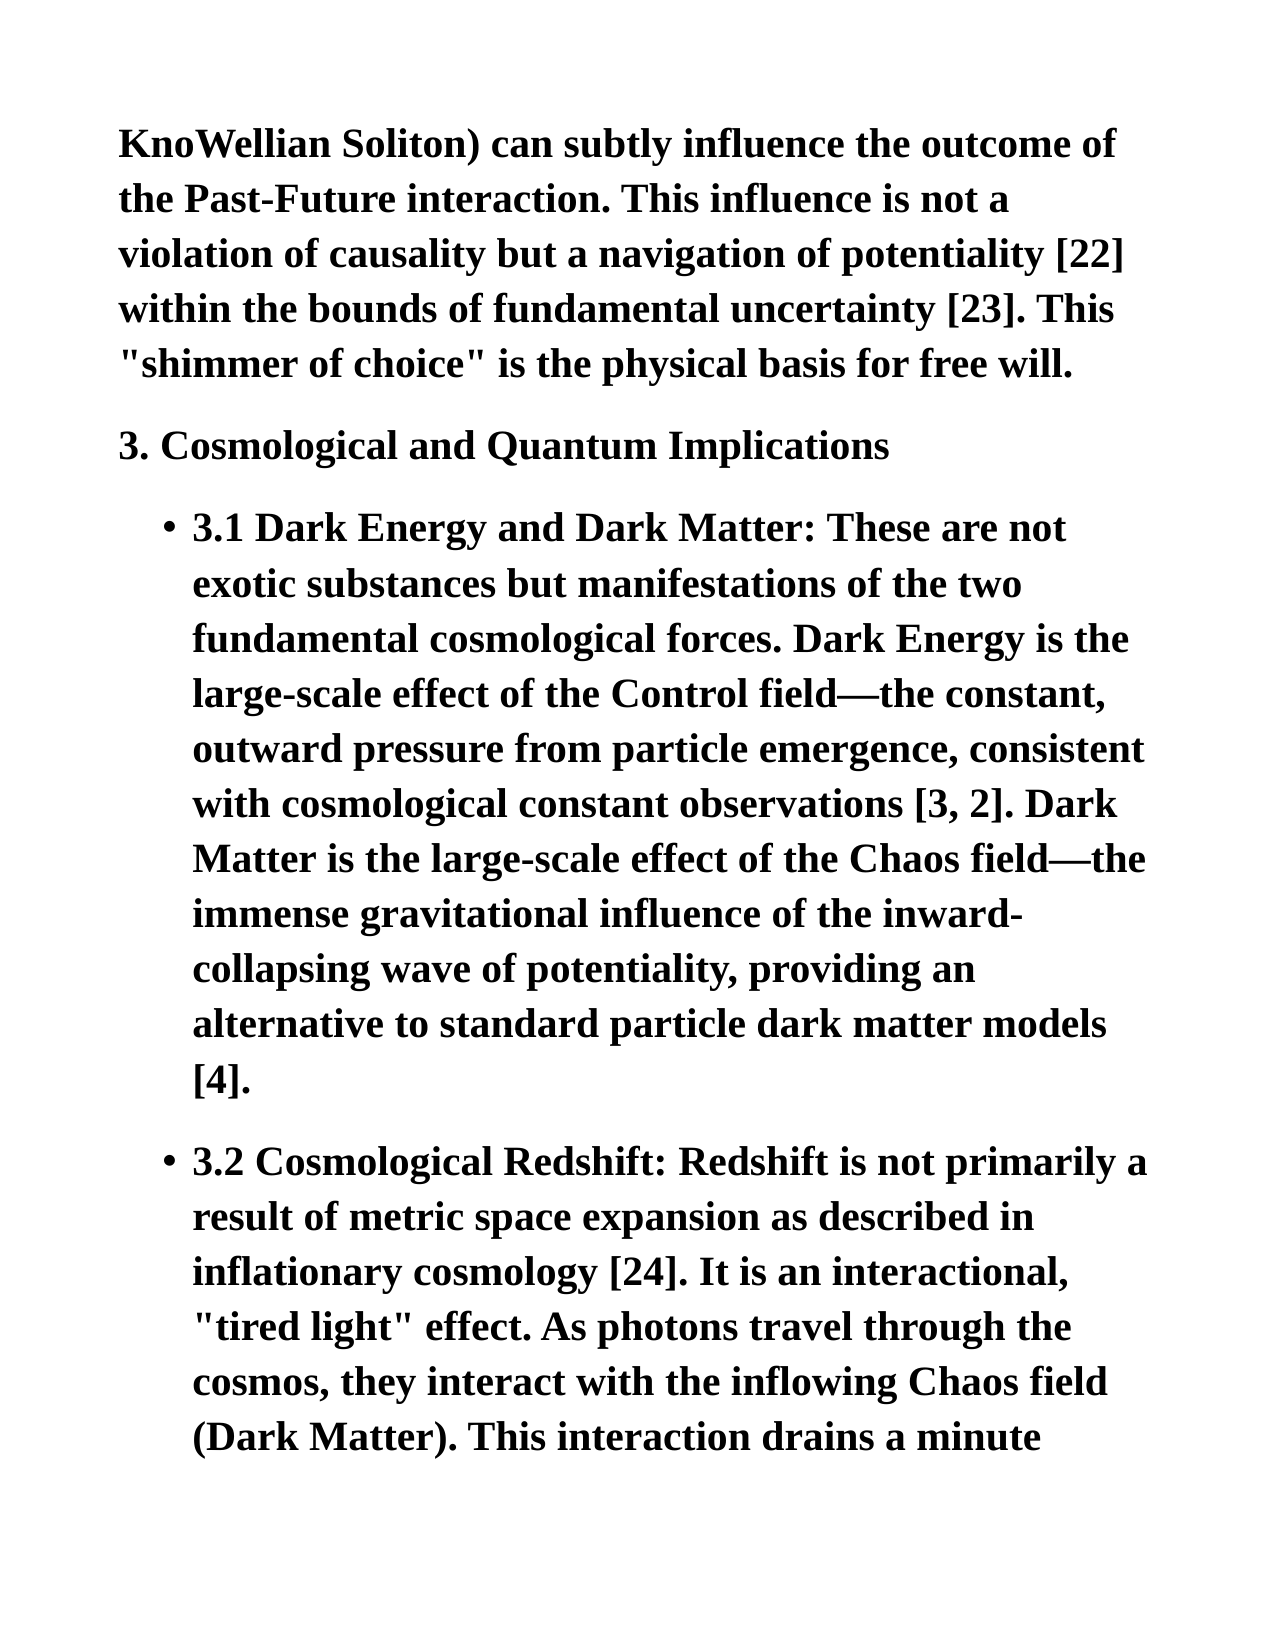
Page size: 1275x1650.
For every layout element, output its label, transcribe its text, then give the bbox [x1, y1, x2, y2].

text 3. Cosmological and Quantum Implications [118, 421, 1157, 469]
list 3.1 Dark Energy and Dark Matter: These are not exotic substances but manifestations of the two fundamental cosmological forces. Dark Energy is the large-scale effect of the Control field—the constant, outward pressure from particle emergence, consistent with cosmological constant observations [3, 2]. Dark Matter is the large-scale effect of the Chaos field—the immense gravitational influence of the inward-collapsing wave of potentiality, providing an alternative to standard particle dark matter models [4]. [162, 503, 1157, 1102]
list 3.2 Cosmological Redshift: Redshift is not primarily a result of metric space expansion as described in inflationary cosmology [24]. It is an interactional, "tired light" effect. As photons travel through the cosmos, they interact with the inflowing Chaos field (Dark Matter). This interaction drains a minute [162, 1136, 1157, 1460]
text KnoWellian Soliton) can subtly influence the outcome of the Past-Future interaction. This influence is not a violation of causality but a navigation of potentiality [22] within the bounds of fundamental uncertainty [23]. This "shimmer of choice" is the physical basis for free will. [118, 118, 1157, 386]
